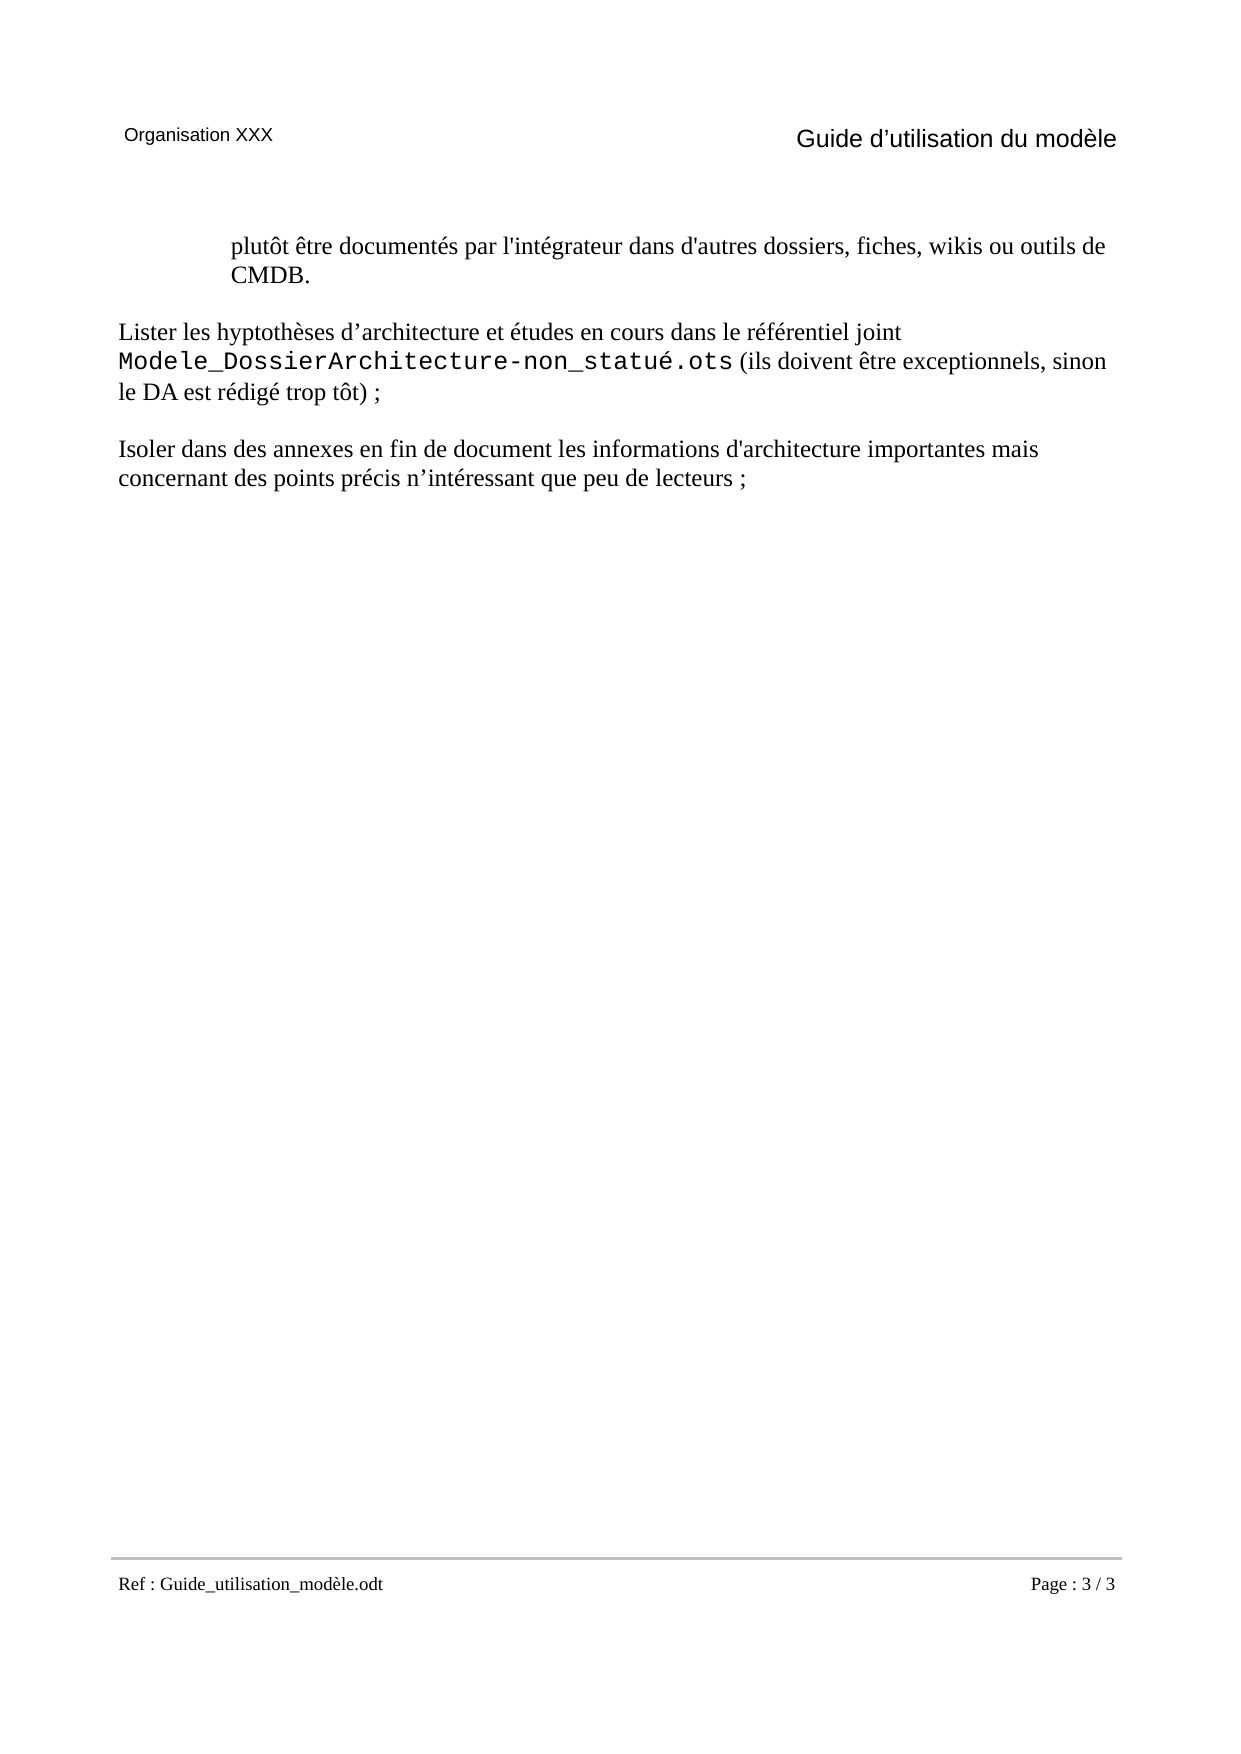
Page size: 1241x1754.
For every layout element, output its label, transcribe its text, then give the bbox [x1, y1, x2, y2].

text Lister les hyptothèses d’architecture et études en cours dans le référentiel joint Modele_DossierArchitecture-non_statué.ots (ils doivent être exceptionnels, sinon le DA est rédigé trop tôt) ; [118, 317, 1122, 406]
text Isoler dans des annexes en fin de document les informations d'architecture importantes mais concernant des points précis n’intéressant que peu de lecteurs ; [118, 434, 1122, 492]
list plutôt être documentés par l'intégrateur dans d'autres dossiers, fiches, wikis ou outils de CMDB. [193, 231, 1122, 289]
